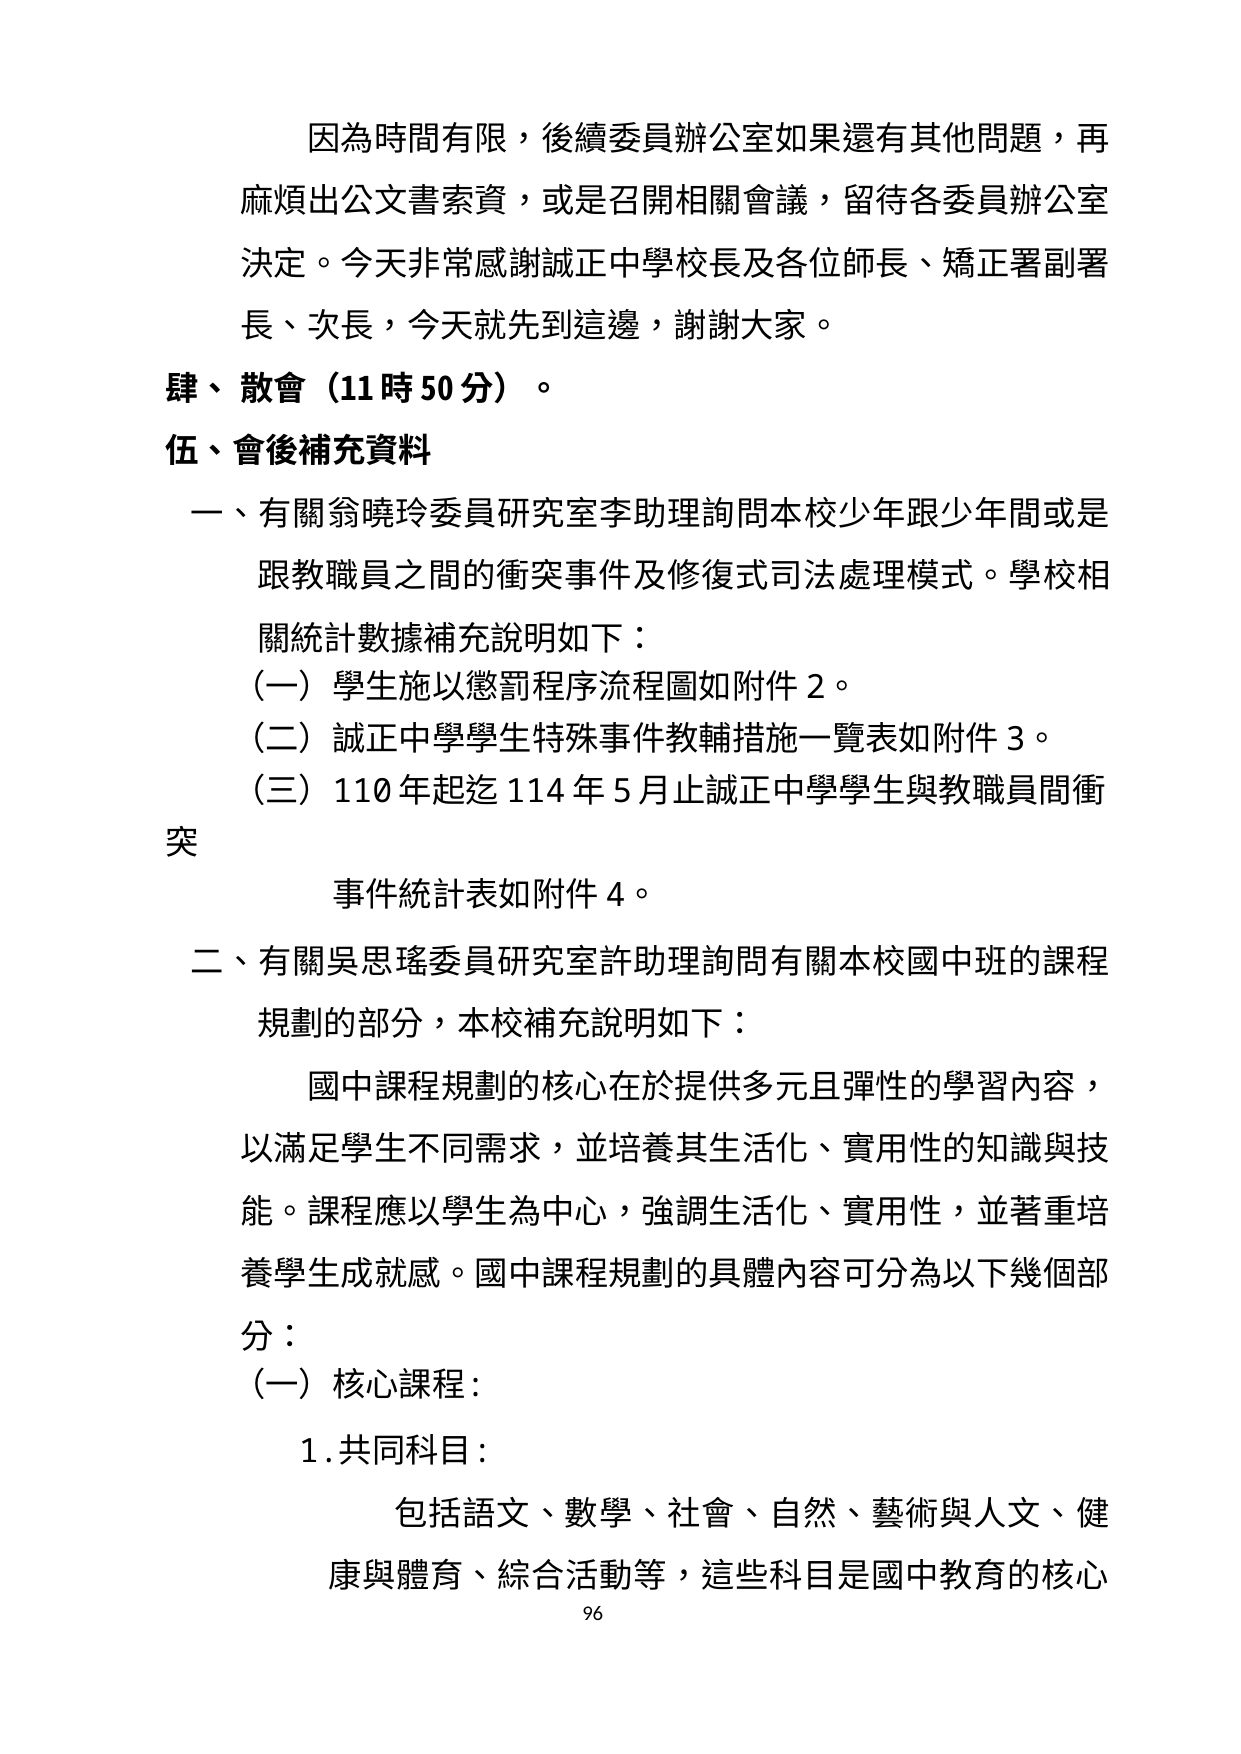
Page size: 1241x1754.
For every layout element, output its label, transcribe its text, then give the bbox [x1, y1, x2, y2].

text 國中課程規劃的核心在於提供多元且彈性的學習內容，以滿足學生不同需求，並培養其生活化、實用性的知識與技能。課程應以學生為中心，強調生活化、實用性，並著重培養學生成就感。國中課程規劃的具體內容可分為以下幾個部分： [240, 1042, 1110, 1354]
text 伍、會後補充資料 [165, 407, 1110, 469]
text 1.共同科目: [165, 1407, 1110, 1469]
text （一）核心課程: [165, 1354, 1110, 1407]
text 包括語文、數學、社會、自然、藝術與人文、健康與體育、綜合活動等，這些科目是國中教育的核心 [328, 1469, 1110, 1594]
text （二）誠正中學學生特殊事件教輔措施一覽表如附件3。 [165, 709, 1110, 761]
text 事件統計表如附件4。 [165, 865, 1110, 917]
text 二、有關吳思瑤委員研究室許助理詢問有關本校國中班的課程規劃的部分，本校補充說明如下： [190, 917, 1110, 1042]
list 散會（11時50分）。 [165, 344, 1110, 407]
text 一、有關翁曉玲委員研究室李助理詢問本校少年跟少年間或是 跟教職員之間的衝突事件及修復式司法處理模式。學校相關統計數據補充說明如下： [190, 469, 1110, 657]
text （三）110年起迄114年5月止誠正中學學生與教職員間衝突 [165, 761, 1110, 865]
text （一）學生施以懲罰程序流程圖如附件2。 [165, 657, 1110, 709]
text 因為時間有限，後續委員辦公室如果還有其他問題，再麻煩出公文書索資，或是召開相關會議，留待各委員辦公室決定。今天非常感謝誠正中學校長及各位師長、矯正署副署長、次長，今天就先到這邊，謝謝大家。 [240, 94, 1110, 344]
